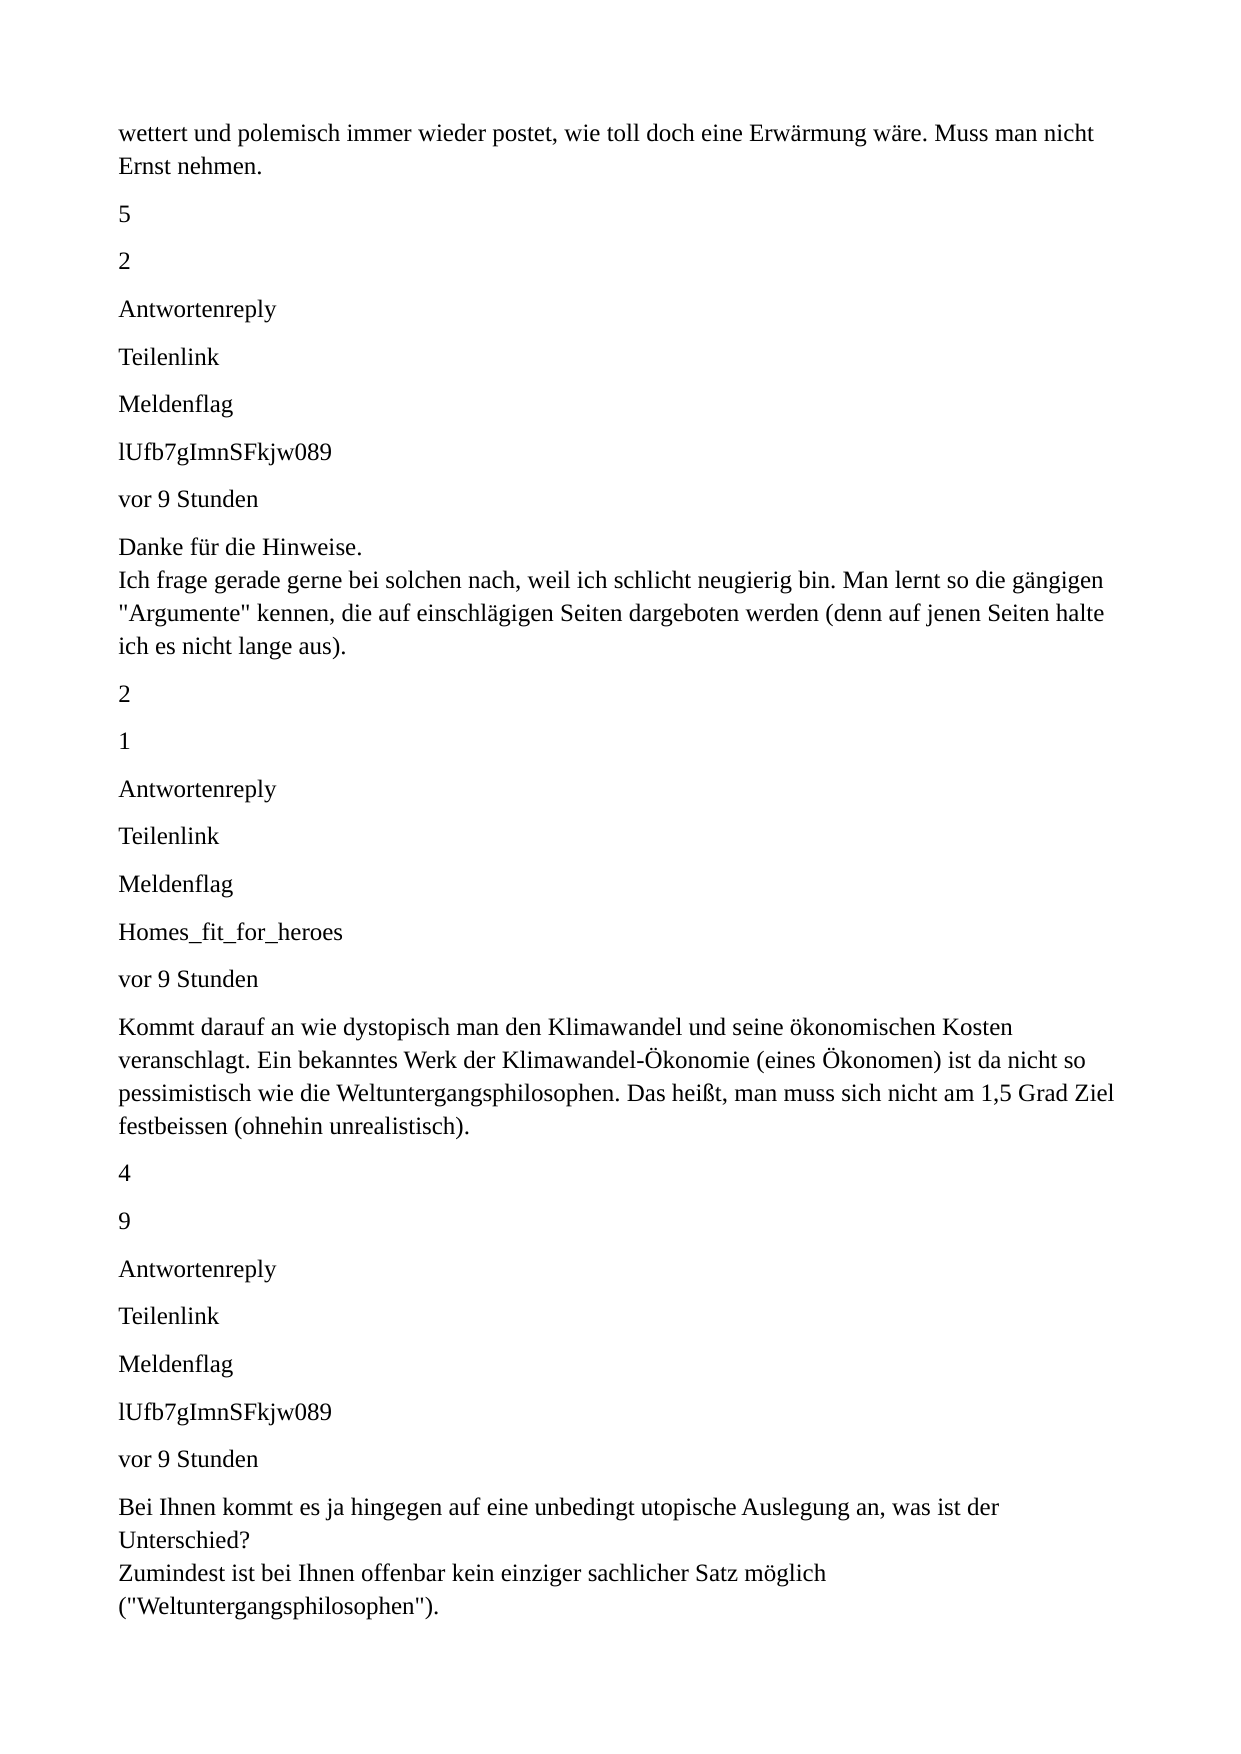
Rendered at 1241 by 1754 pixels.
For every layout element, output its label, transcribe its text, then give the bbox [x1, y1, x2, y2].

text 2 [118, 246, 1122, 275]
text Meldenflag [118, 389, 1122, 418]
text 9 [118, 1206, 1122, 1235]
text Bei Ihnen kommt es ja hingegen auf eine unbedingt utopische Auslegung an, was ist der Unterschied? Zumindest ist bei Ihnen offenbar kein einziger sachlicher Satz möglich ("Weltuntergangsphilosophen"). [118, 1492, 1122, 1619]
text Teilenlink [118, 821, 1122, 850]
text Meldenflag [118, 1349, 1122, 1378]
text Meldenflag [118, 869, 1122, 898]
text lUfb7gImnSFkjw089 [118, 437, 1122, 466]
text vor 9 Stunden [118, 964, 1122, 993]
text Teilenlink [118, 342, 1122, 370]
text 2 [118, 679, 1122, 707]
text 5 [118, 199, 1122, 227]
text Kommt darauf an wie dystopisch man den Klimawandel und seine ökonomischen Kosten veranschlagt. Ein bekanntes Werk der Klimawandel-Ökonomie (eines Ökonomen) ist da nicht so pessimistisch wie die Weltuntergangsphilosophen. Das heißt, man muss sich nicht am 1,5 Grad Ziel festbeissen (ohnehin unrealistisch). [118, 1012, 1122, 1140]
text wettert und polemisch immer wieder postet, wie toll doch eine Erwärmung wäre. Muss man nicht Ernst nehmen. [118, 118, 1122, 180]
text vor 9 Stunden [118, 484, 1122, 513]
text Homes_fit_for_heroes [118, 917, 1122, 945]
text vor 9 Stunden [118, 1444, 1122, 1473]
text 1 [118, 726, 1122, 755]
text lUfb7gImnSFkjw089 [118, 1397, 1122, 1425]
text Teilenlink [118, 1301, 1122, 1330]
text Danke für die Hinweise. Ich frage gerade gerne bei solchen nach, weil ich schlicht neugierig bin. Man lernt so die gängigen "Argumente" kennen, die auf einschlägigen Seiten dargeboten werden (denn auf jenen Seiten halte ich es nicht lange aus). [118, 532, 1122, 660]
text 4 [118, 1158, 1122, 1187]
text Antwortenreply [118, 1254, 1122, 1282]
text Antwortenreply [118, 774, 1122, 803]
text Antwortenreply [118, 294, 1122, 323]
